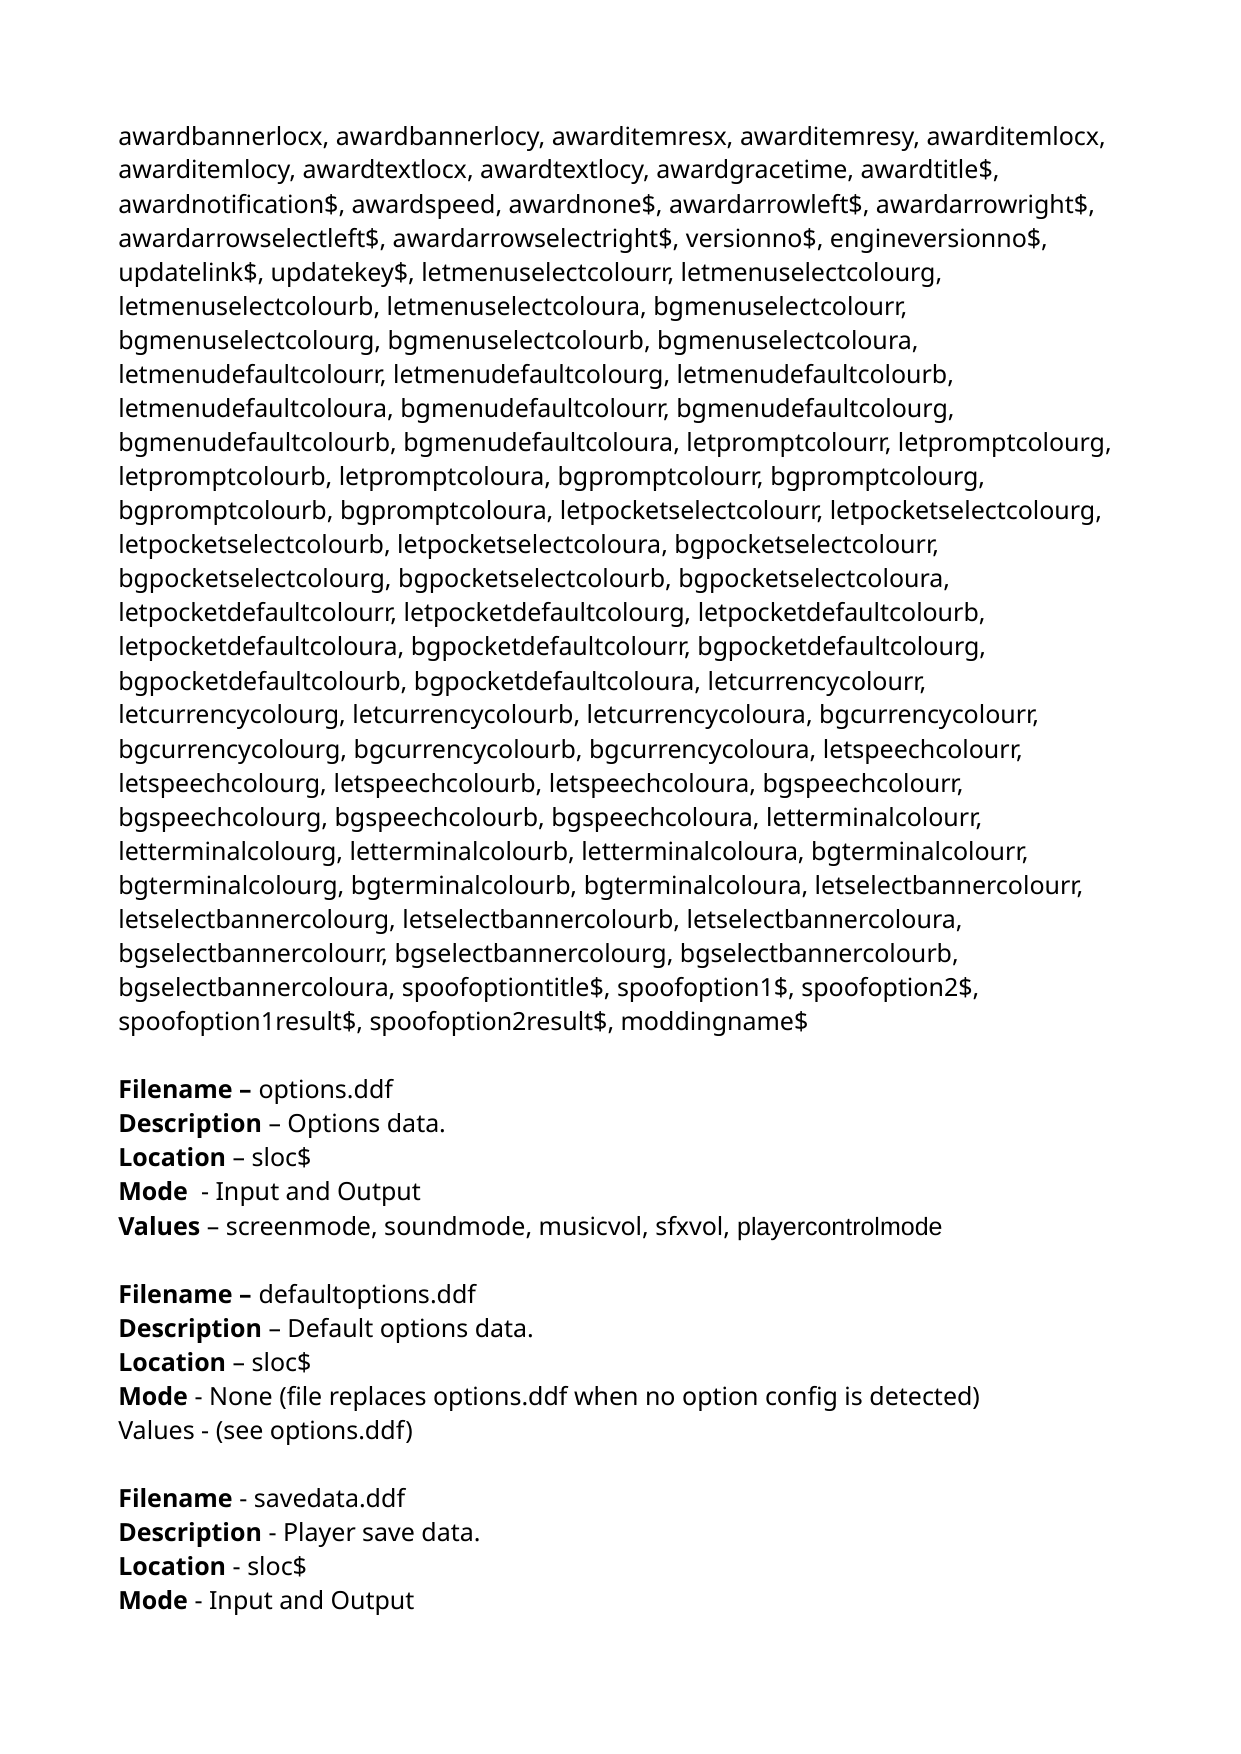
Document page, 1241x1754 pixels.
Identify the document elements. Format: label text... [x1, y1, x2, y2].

text Mode - Input and Output [118, 1174, 1122, 1208]
text Values - (see options.ddf) [118, 1412, 1122, 1447]
text Filename – options.ddf [118, 1072, 1122, 1106]
text Location - sloc$ [118, 1549, 1122, 1583]
text awardbannerlocx, awardbannerlocy, awarditemresx, awarditemresy, awarditemlocx, awarditemlocy, awardtextlocx, awardtextlocy, awardgracetime, awardtitle$, awardnotification$, awardspeed, awardnone$, awardarrowleft$, awardarrowright$, awardarrowselectleft$, awardarrowselectright$, versionno$, engineversionno$, updatelink$, updatekey$, letmenuselectcolourr, letmenuselectcolourg, letmenuselectcolourb, letmenuselectcoloura, bgmenuselectcolourr, bgmenuselectcolourg, bgmenuselectcolourb, bgmenuselectcoloura, letmenudefaultcolourr, letmenudefaultcolourg, letmenudefaultcolourb, letmenudefaultcoloura, bgmenudefaultcolourr, bgmenudefaultcolourg, bgmenudefaultcolourb, bgmenudefaultcoloura, letpromptcolourr, letpromptcolourg, letpromptcolourb, letpromptcoloura, bgpromptcolourr, bgpromptcolourg, bgpromptcolourb, bgpromptcoloura, letpocketselectcolourr, letpocketselectcolourg, letpocketselectcolourb, letpocketselectcoloura, bgpocketselectcolourr, bgpocketselectcolourg, bgpocketselectcolourb, bgpocketselectcoloura, letpocketdefaultcolourr, letpocketdefaultcolourg, letpocketdefaultcolourb, letpocketdefaultcoloura, bgpocketdefaultcolourr, bgpocketdefaultcolourg, bgpocketdefaultcolourb, bgpocketdefaultcoloura, letcurrencycolourr, letcurrencycolourg, letcurrencycolourb, letcurrencycoloura, bgcurrencycolourr, bgcurrencycolourg, bgcurrencycolourb, bgcurrencycoloura, letspeechcolourr, letspeechcolourg, letspeechcolourb, letspeechcoloura, bgspeechcolourr, bgspeechcolourg, bgspeechcolourb, bgspeechcoloura, letterminalcolourr, letterminalcolourg, letterminalcolourb, letterminalcoloura, bgterminalcolourr, bgterminalcolourg, bgterminalcolourb, bgterminalcoloura, letselectbannercolourr, letselectbannercolourg, letselectbannercolourb, letselectbannercoloura, bgselectbannercolourr, bgselectbannercolourg, bgselectbannercolourb, bgselectbannercoloura, spoofoptiontitle$, spoofoption1$, spoofoption2$, spoofoption1result$, spoofoption2result$, moddingname$ [118, 118, 1122, 1038]
text Filename - savedata.ddf [118, 1481, 1122, 1515]
text Mode - Input and Output [118, 1583, 1122, 1617]
text Description – Options data. [118, 1106, 1122, 1140]
text Filename – defaultoptions.ddf [118, 1276, 1122, 1310]
text Mode - None (file replaces options.ddf when no option config is detected) [118, 1378, 1122, 1412]
text Location – sloc$ [118, 1140, 1122, 1174]
text Location – sloc$ [118, 1344, 1122, 1378]
text Values – screenmode, soundmode, musicvol, sfxvol, playercontrolmode [118, 1208, 1122, 1242]
text Description – Default options data. [118, 1310, 1122, 1344]
text Description - Player save data. [118, 1515, 1122, 1549]
